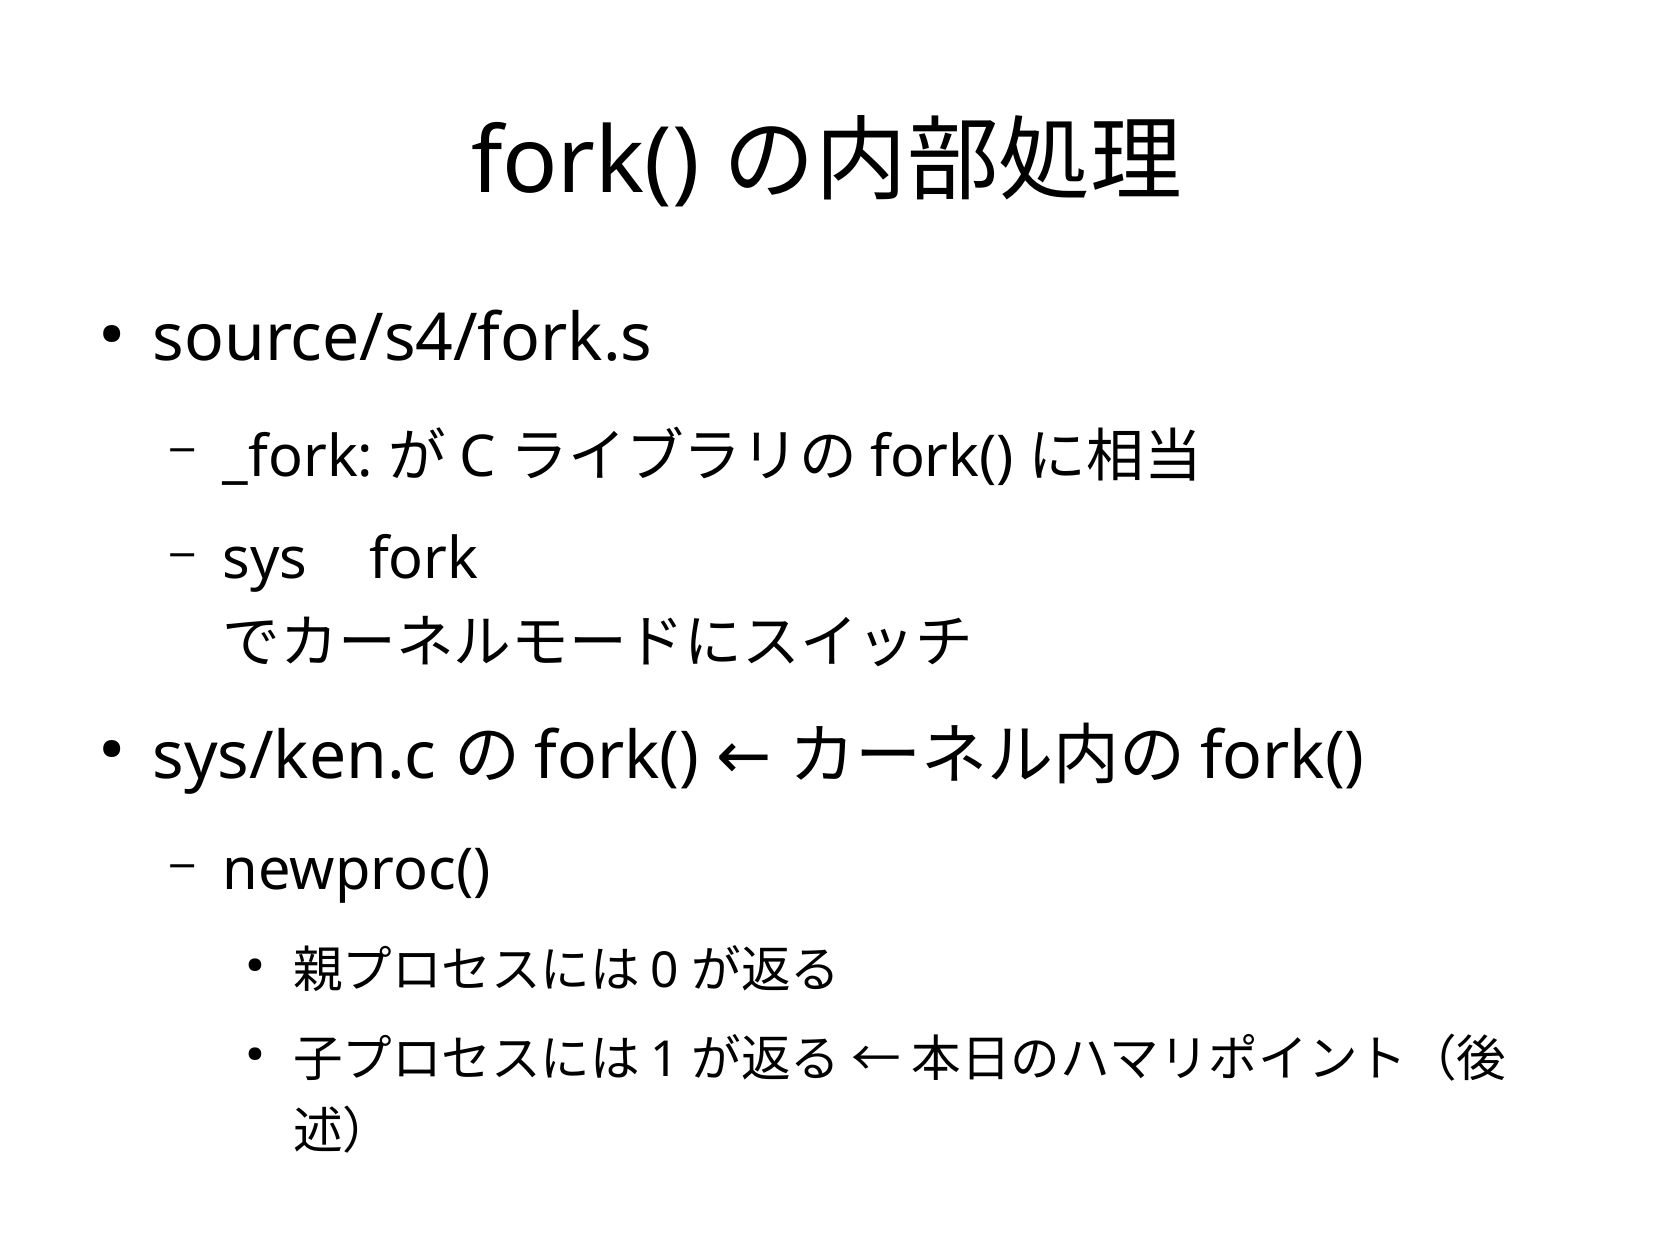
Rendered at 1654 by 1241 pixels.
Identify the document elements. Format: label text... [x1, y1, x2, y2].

list source/s4/fork.s _fork: が C ライブラリの fork() に相当 sys fork でカーネルモードにスイッチ sys/ken.c の fork() ← カーネル内の fork() newproc() 親プロセスには 0 が返る 子プロセスには 1 が返る ← 本日のハマリポイント（後述） [82, 290, 1538, 1170]
title fork() の内部処理 [82, 49, 1571, 257]
